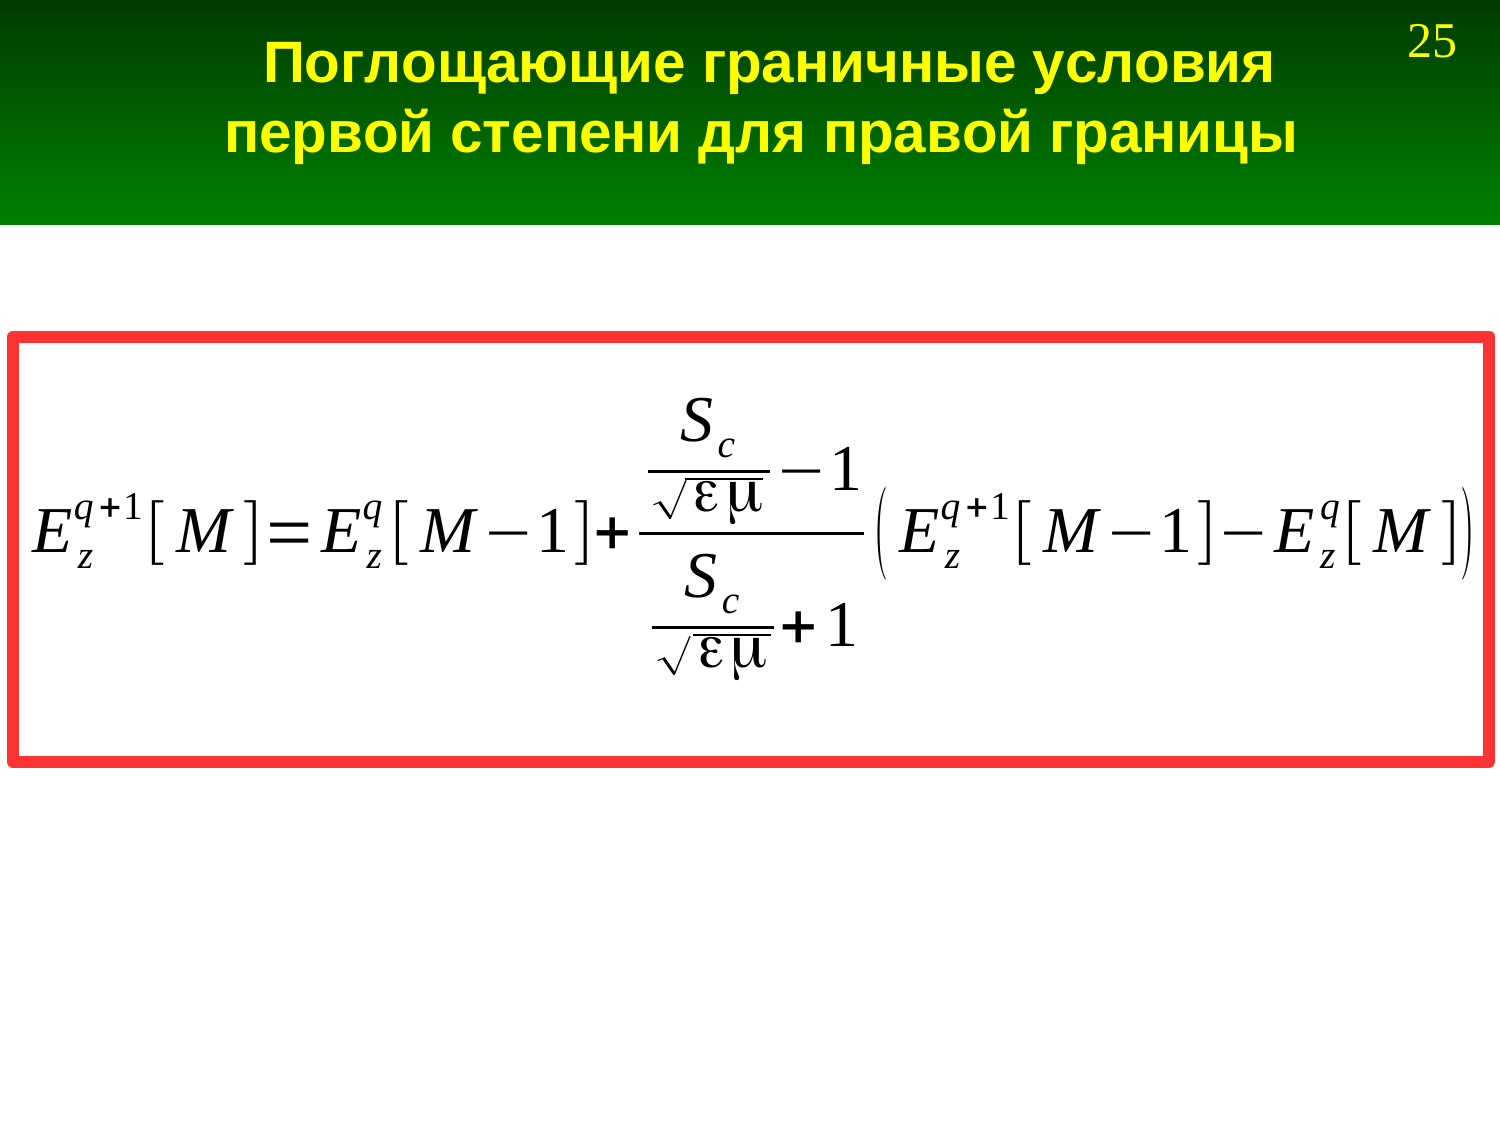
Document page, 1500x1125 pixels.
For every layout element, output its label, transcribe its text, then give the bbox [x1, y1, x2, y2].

chart [19, 383, 1483, 686]
title Поглощающие граничные условия первой степени для правой границы [123, 0, 1399, 192]
